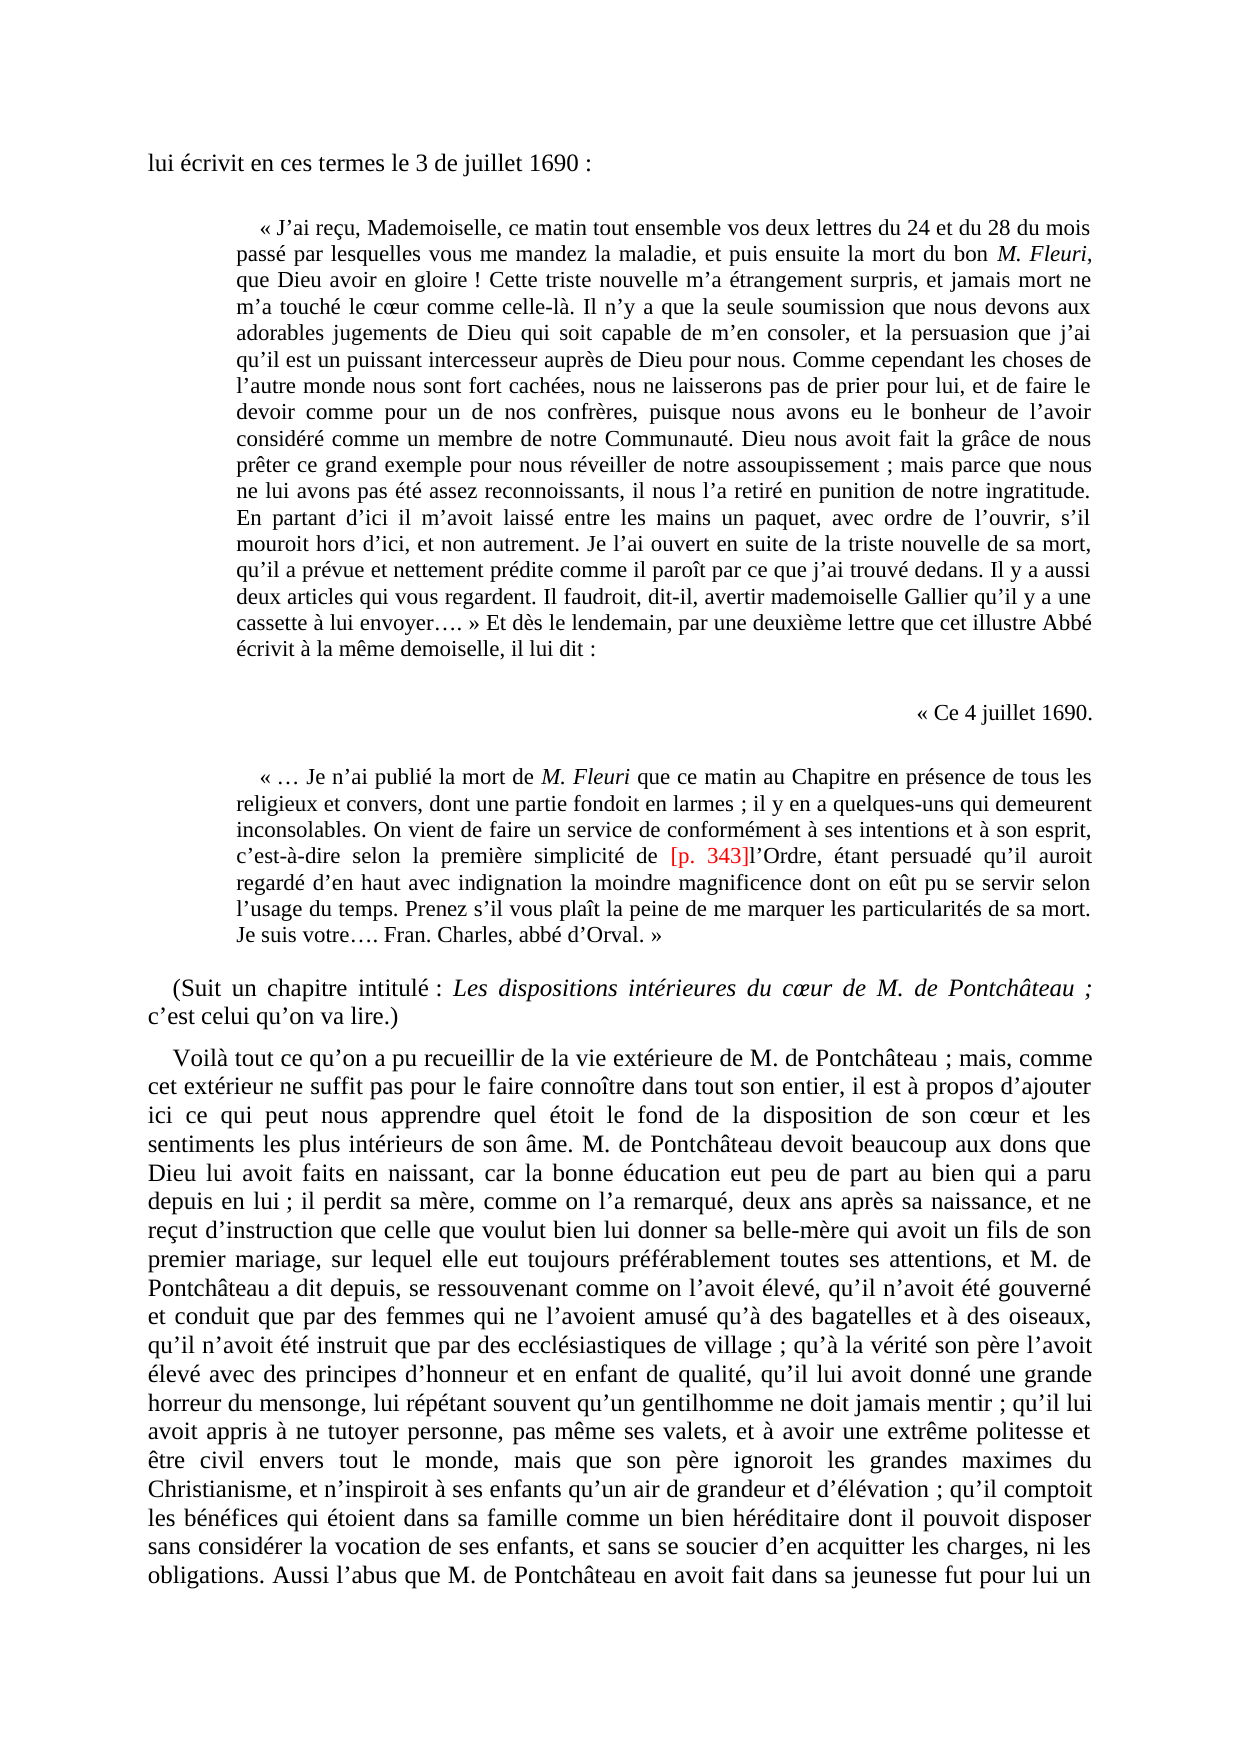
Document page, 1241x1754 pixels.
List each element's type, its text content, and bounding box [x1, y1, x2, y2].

text lui écrivit en ces termes le 3 de juillet 1690 : [148, 148, 1093, 176]
text « … Je n’ai publié la mort de M. Fleuri que ce matin au Chapitre en présence de tous les religieux et convers, dont une partie fondoit en larmes ; il y en a quelques-uns qui demeurent inconsolables. On vient de faire un service de conformément à ses intentions et à son esprit, c’est-à-dire selon la première simplicité de [p. 343]l’Ordre, étant persuadé qu’il auroit regardé d’en haut avec indignation la moindre magnificence dont on eût pu se servir selon l’usage du temps. Prenez s’il vous plaît la peine de me marquer les particularités de sa mort. Je suis votre…. Fran. Charles, abbé d’Orval. » [236, 763, 1093, 948]
text (Suit un chapitre intitulé : Les dispositions intérieures du cœur de M. de Pontchâteau ; c’est celui qu’on va lire.) [148, 973, 1093, 1030]
text « J’ai reçu, Mademoiselle, ce matin tout ensemble vos deux lettres du 24 et du 28 du mois passé par lesquelles vous me mandez la maladie, et puis ensuite la mort du bon M. Fleuri, que Dieu avoir en gloire ! Cette triste nouvelle m’a étrangement surpris, et jamais mort ne m’a touché le cœur comme celle-là. Il n’y a que la seule soumission que nous devons aux adorables jugements de Dieu qui soit capable de m’en consoler, et la persuasion que j’ai qu’il est un puissant intercesseur auprès de Dieu pour nous. Comme cependant les choses de l’autre monde nous sont fort cachées, nous ne laisserons pas de prier pour lui, et de faire le devoir comme pour un de nos confrères, puisque nous avons eu le bonheur de l’avoir considéré comme un membre de notre Communauté. Dieu nous avoit fait la grâce de nous prêter ce grand exemple pour nous réveiller de notre assoupissement ; mais parce que nous ne lui avons pas été assez reconnoissants, il nous l’a retiré en punition de notre ingratitude. En partant d’ici il m’avoit laissé entre les mains un paquet, avec ordre de l’ouvrir, s’il mouroit hors d’ici, et non autrement. Je l’ai ouvert en suite de la triste nouvelle de sa mort, qu’il a prévue et nettement prédite comme il paroît par ce que j’ai trouvé dedans. Il y a aussi deux articles qui vous regardent. Il faudroit, dit-il, avertir mademoiselle Gallier qu’il y a une cassette à lui envoyer…. » Et dès le lendemain, par une deuxième lettre que cet illustre Abbé écrivit à la même demoiselle, il lui dit : [236, 214, 1093, 662]
text « Ce 4 juillet 1690. [148, 699, 1093, 726]
text Voilà tout ce qu’on a pu recueillir de la vie extérieure de M. de Pontchâteau ; mais, comme cet extérieur ne suffit pas pour le faire connoître dans tout son entier, il est à propos d’ajouter ici ce qui peut nous apprendre quel étoit le fond de la disposition de son cœur et les sentiments les plus intérieurs de son âme. M. de Pontchâteau devoit beaucoup aux dons que Dieu lui avoit faits en naissant, car la bonne éducation eut peu de part au bien qui a paru depuis en lui ; il perdit sa mère, comme on l’a remarqué, deux ans après sa naissance, et ne reçut d’instruction que celle que voulut bien lui donner sa belle-mère qui avoit un fils de son premier mariage, sur lequel elle eut toujours préférablement toutes ses attentions, et M. de Pontchâteau a dit depuis, se ressouvenant comme on l’avoit élevé, qu’il n’avoit été gouverné et conduit que par des femmes qui ne l’avoient amusé qu’à des bagatelles et à des oiseaux, qu’il n’avoit été instruit que par des ecclésiastiques de village ; qu’à la vérité son père l’avoit élevé avec des principes d’honneur et en enfant de qualité, qu’il lui avoit donné une grande horreur du mensonge, lui répétant souvent qu’un gentilhomme ne doit jamais mentir ; qu’il lui avoit appris à ne tutoyer personne, pas même ses valets, et à avoir une extrême politesse et être civil envers tout le monde, mais que son père ignoroit les grandes maximes du Christianisme, et n’inspiroit à ses enfants qu’un air de grandeur et d’élévation ; qu’il comptoit les bénéfices qui étoient dans sa famille comme un bien héréditaire dont il pouvoit disposer sans considérer la vocation de ses enfants, et sans se soucier d’en acquitter les charges, ni les obligations. Aussi l’abus que M. de Pontchâteau en avoit fait dans sa jeunesse fut pour lui un [148, 1043, 1093, 1589]
